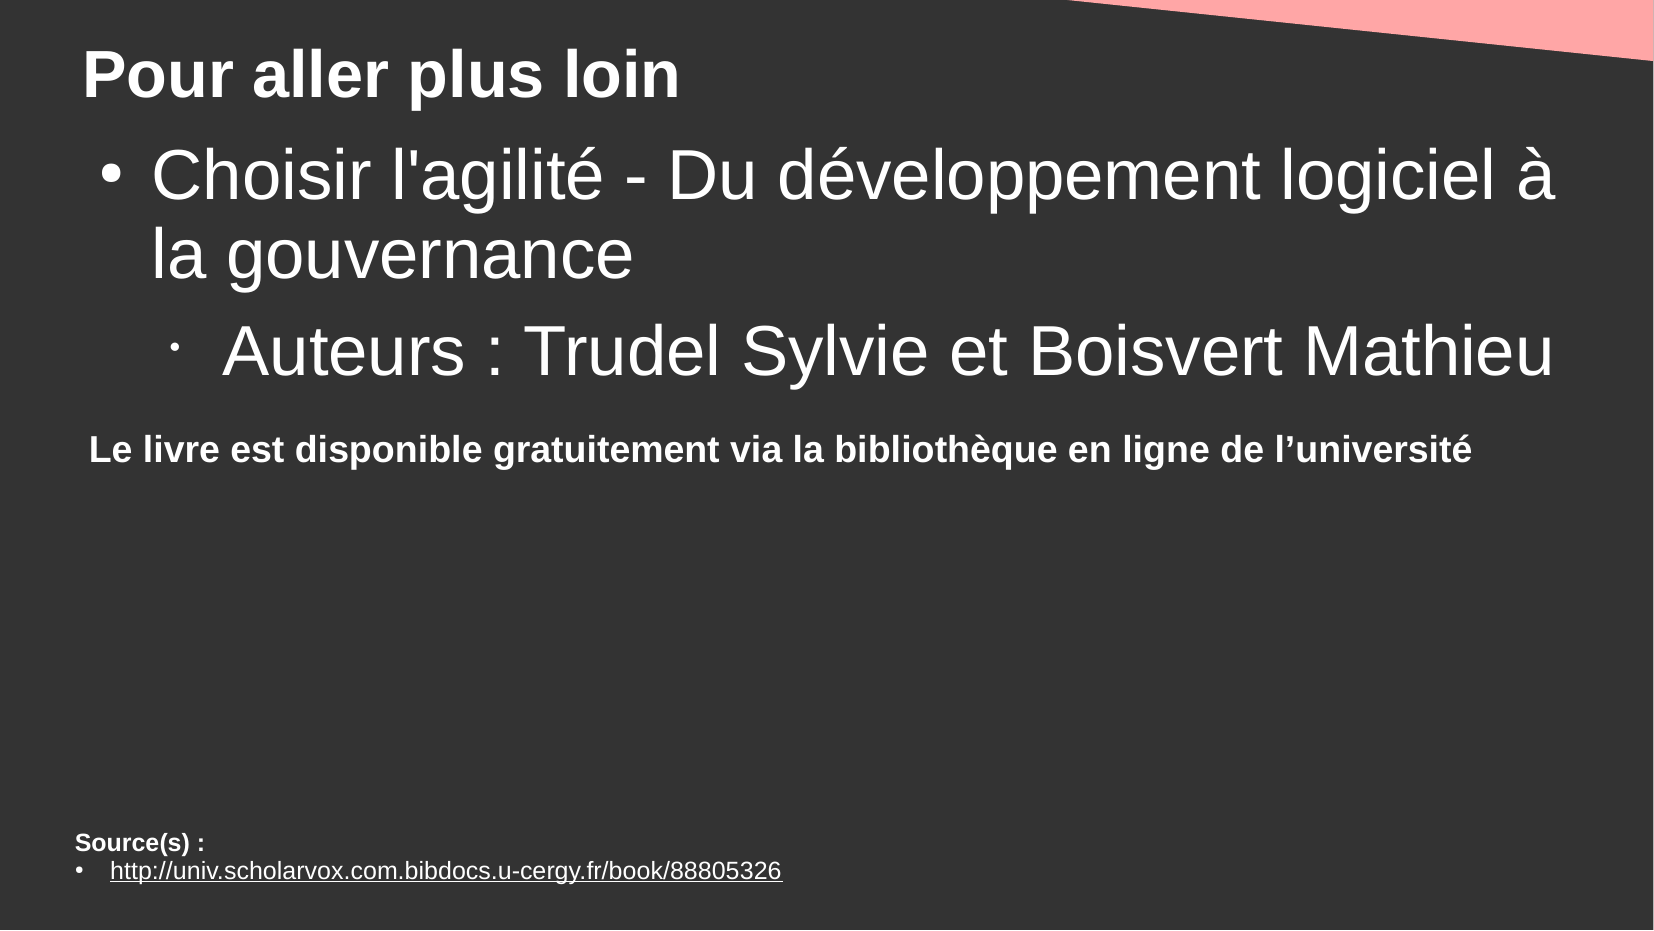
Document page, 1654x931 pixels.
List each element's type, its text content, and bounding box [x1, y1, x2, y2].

text_box Source(s) : http://univ.scholarvox.com.bibdocs.u-cergy.fr/book/88805326 [60, 821, 1546, 921]
text_box [1067, 0, 1654, 62]
text_box Le livre est disponible gratuitement via la bibliothèque en ligne de l’université [73, 420, 1560, 520]
list Choisir l'agilité - Du développement logiciel à la gouvernance Auteurs : Trudel Sylvie et Boisvert Mathieu [80, 135, 1620, 414]
title Pour aller plus loin [82, 37, 1571, 122]
